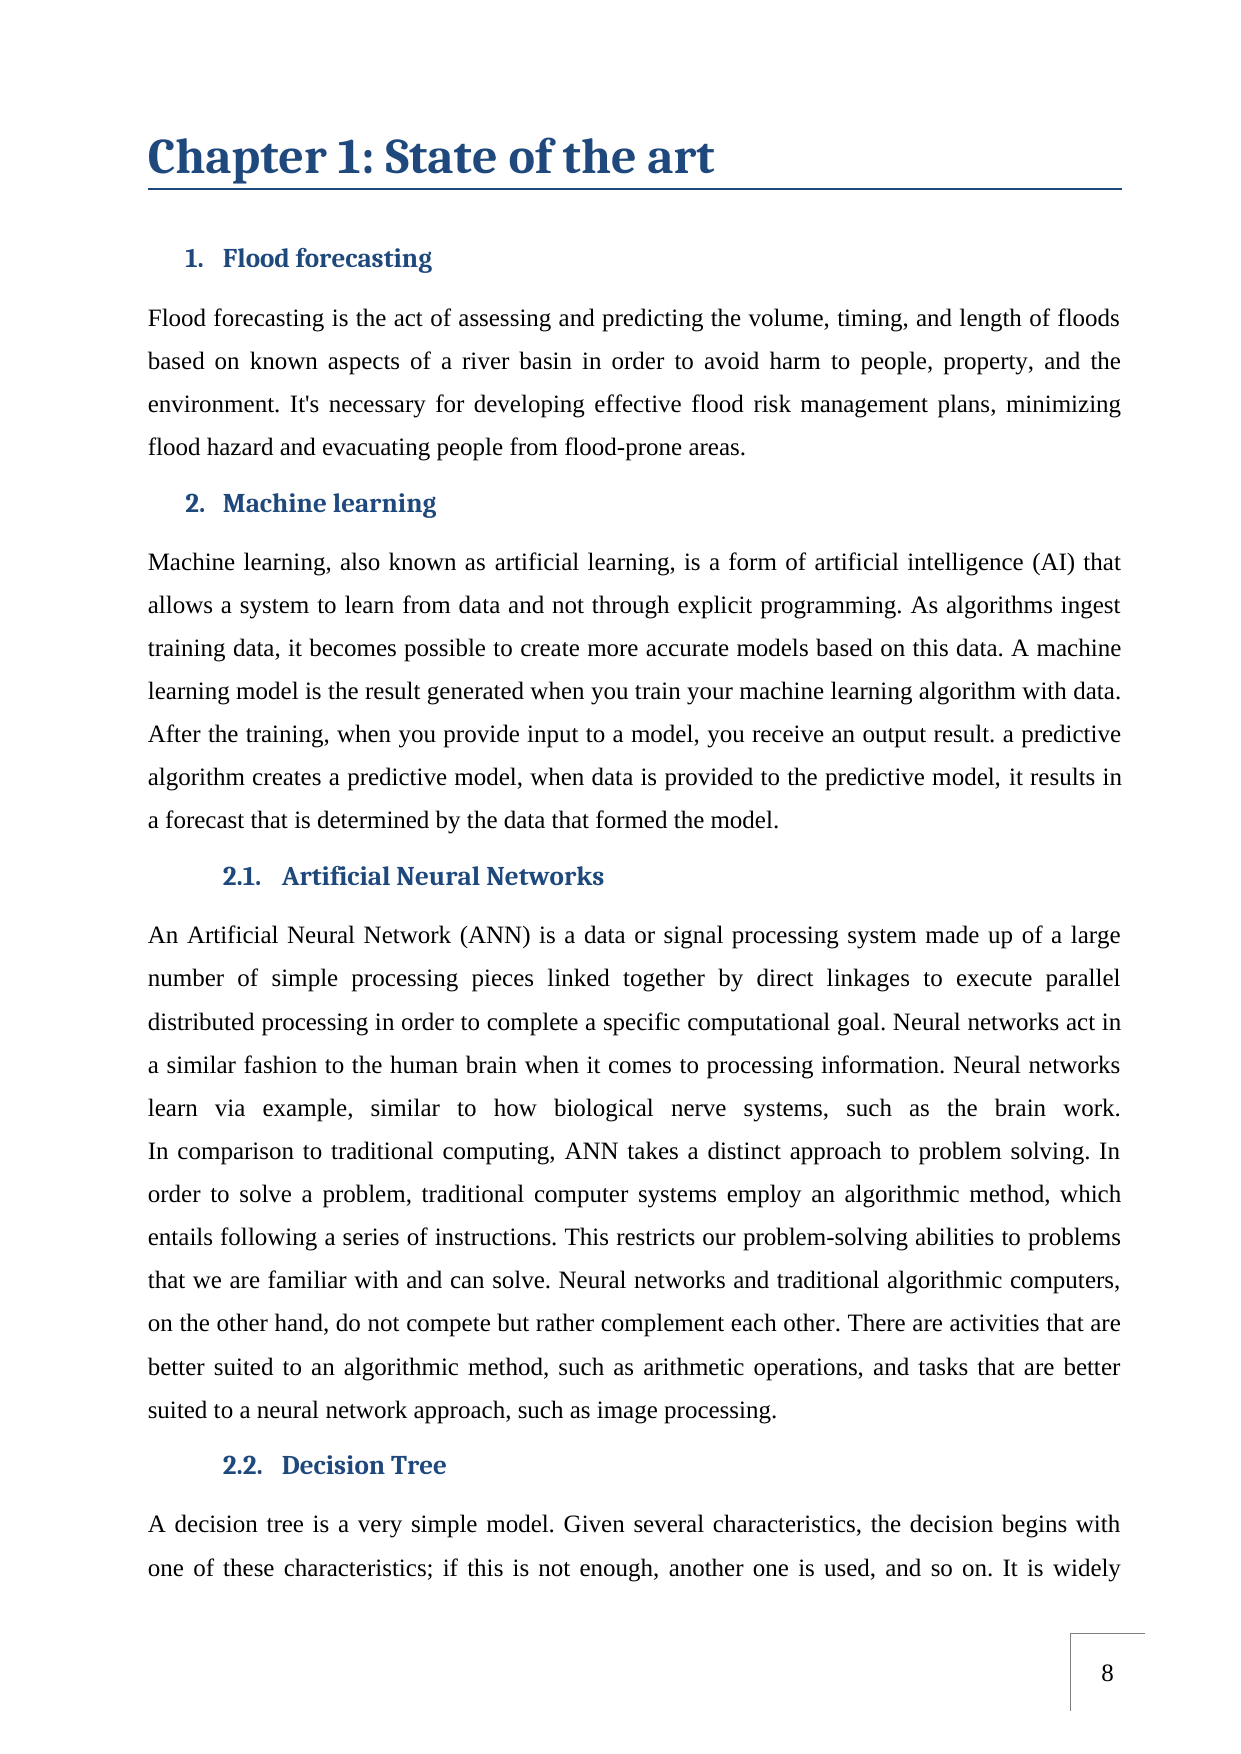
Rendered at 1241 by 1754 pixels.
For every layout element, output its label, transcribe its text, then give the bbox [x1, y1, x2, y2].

subtitle Decision Tree [223, 1450, 1122, 1482]
subtitle Machine learning [185, 488, 1122, 519]
text A decision tree is a very simple model. Given several characteristics, the decision begins with one of these characteristics; if this is not enough, another one is used, and so on. It is widely [148, 1509, 1122, 1581]
text Machine learning, also known as artificial learning, is a form of artificial intelligence (AI) that allows a system to learn from data and not through explicit programming. As algorithms ingest training data, it becomes possible to create more accurate models based on this data. A machine learning model is the result generated when you train your machine learning algorithm with data. After the training, when you provide input to a model, you receive an output result. a predictive algorithm creates a predictive model, when data is provided to the predictive model, it results in a forecast that is determined by the data that formed the model. [148, 547, 1122, 834]
subtitle Artificial Neural Networks [223, 861, 1122, 892]
text Flood forecasting is the act of assessing and predicting the volume, timing, and length of floods based on known aspects of a river basin in order to avoid harm to people, property, and the environment. It's necessary for developing effective flood risk management plans, minimizing flood hazard and evacuating people from flood-prone areas. [148, 303, 1122, 461]
subtitle Flood forecasting [185, 243, 1122, 275]
subtitle Chapter 1: State of the art [148, 129, 1122, 188]
text An Artificial Neural Network (ANN) is a data or signal processing system made up of a large number of simple processing pieces linked together by direct linkages to execute parallel distributed processing in order to complete a specific computational goal. Neural networks act in a similar fashion to the human brain when it comes to processing information. Neural networks learn via example, similar to how biological nerve systems, such as the brain work. In comparison to traditional computing, ANN takes a distinct approach to problem solving. In order to solve a problem, traditional computer systems employ an algorithmic method, which entails following a series of instructions. This restricts our problem-solving abilities to problems that we are familiar with and can solve. Neural networks and traditional algorithmic computers, on the other hand, do not compete but rather complement each other. There are activities that are better suited to an algorithmic method, such as arithmetic operations, and tasks that are better suited to a neural network approach, such as image processing. [148, 920, 1122, 1423]
